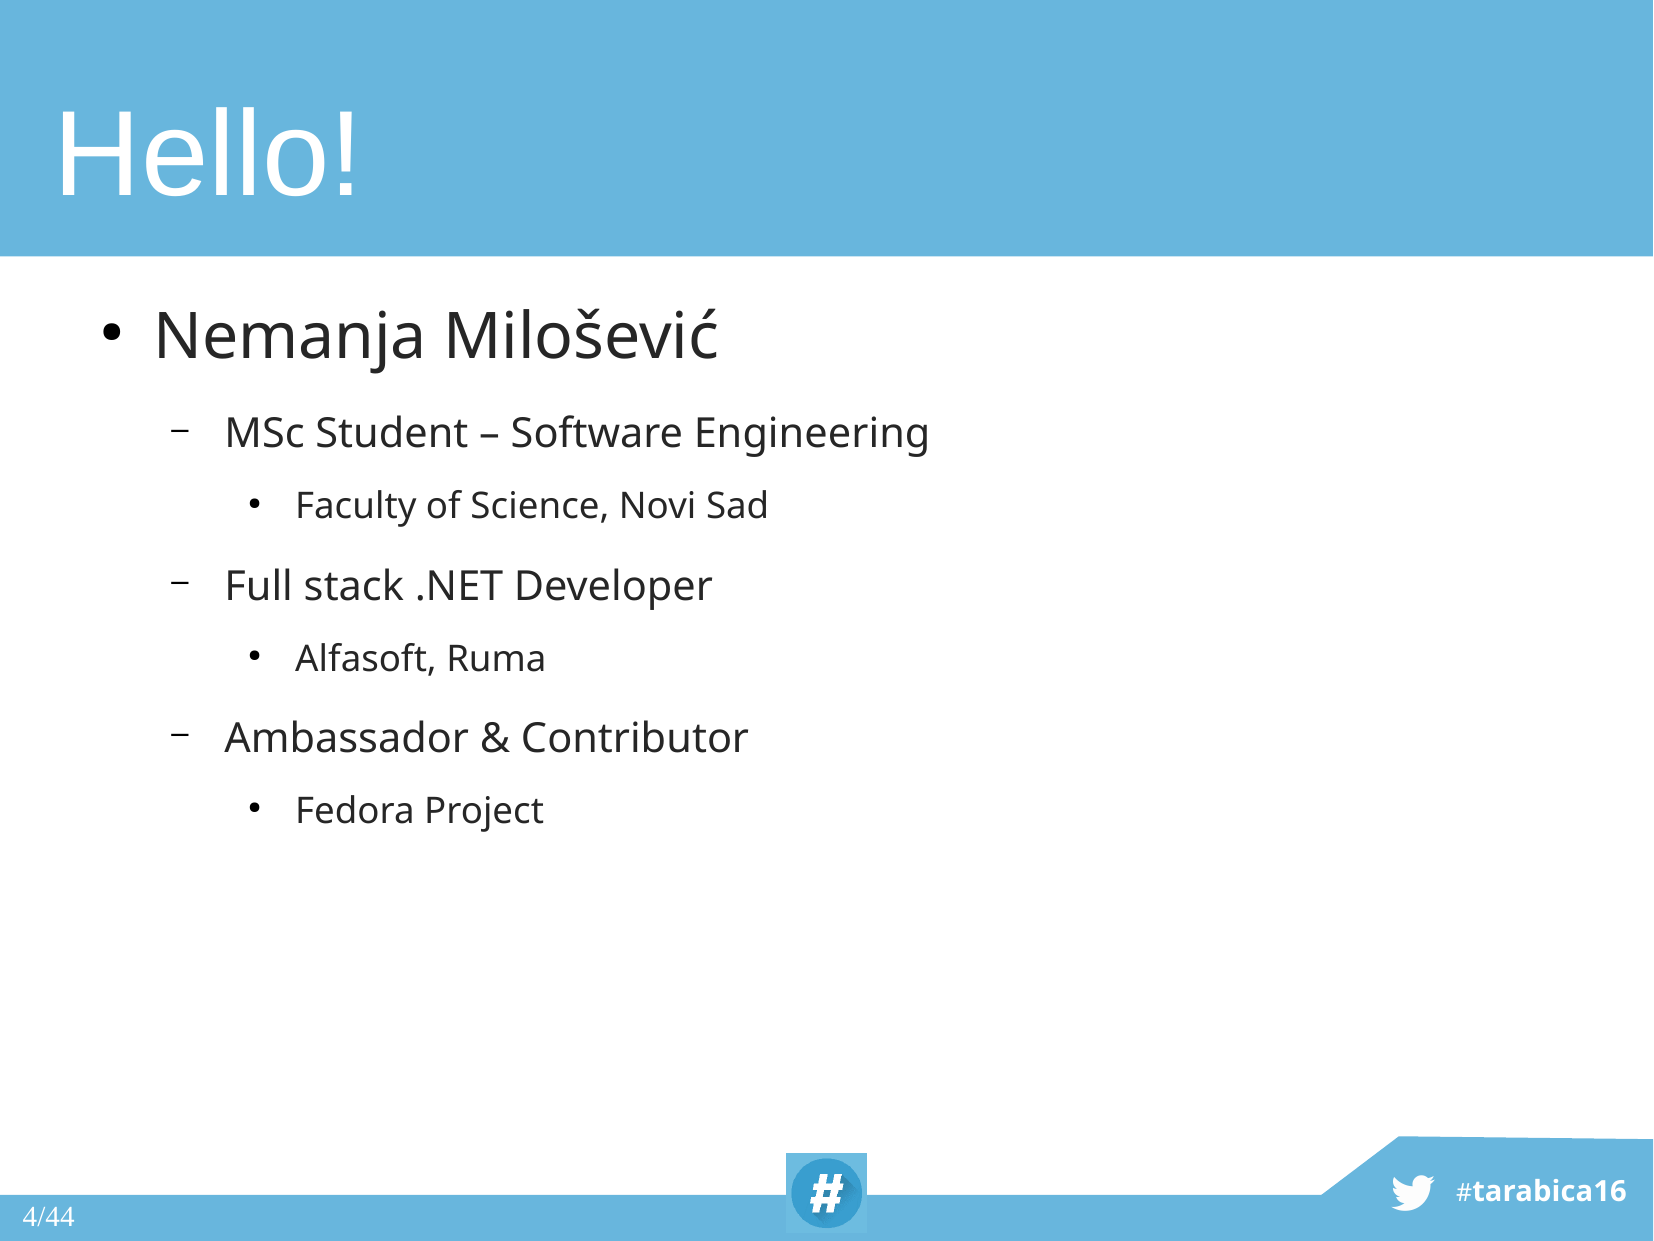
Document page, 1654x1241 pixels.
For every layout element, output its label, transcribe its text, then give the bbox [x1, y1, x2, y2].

list Nemanja Milošević MSc Student – Software Engineering Faculty of Science, Novi Sad Full stack .NET Developer Alfasoft, Ruma Ambassador & Contributor Fedora Project [82, 290, 1571, 1010]
picture [786, 1153, 867, 1233]
picture [1378, 1158, 1448, 1228]
title Hello! [53, 49, 1600, 257]
